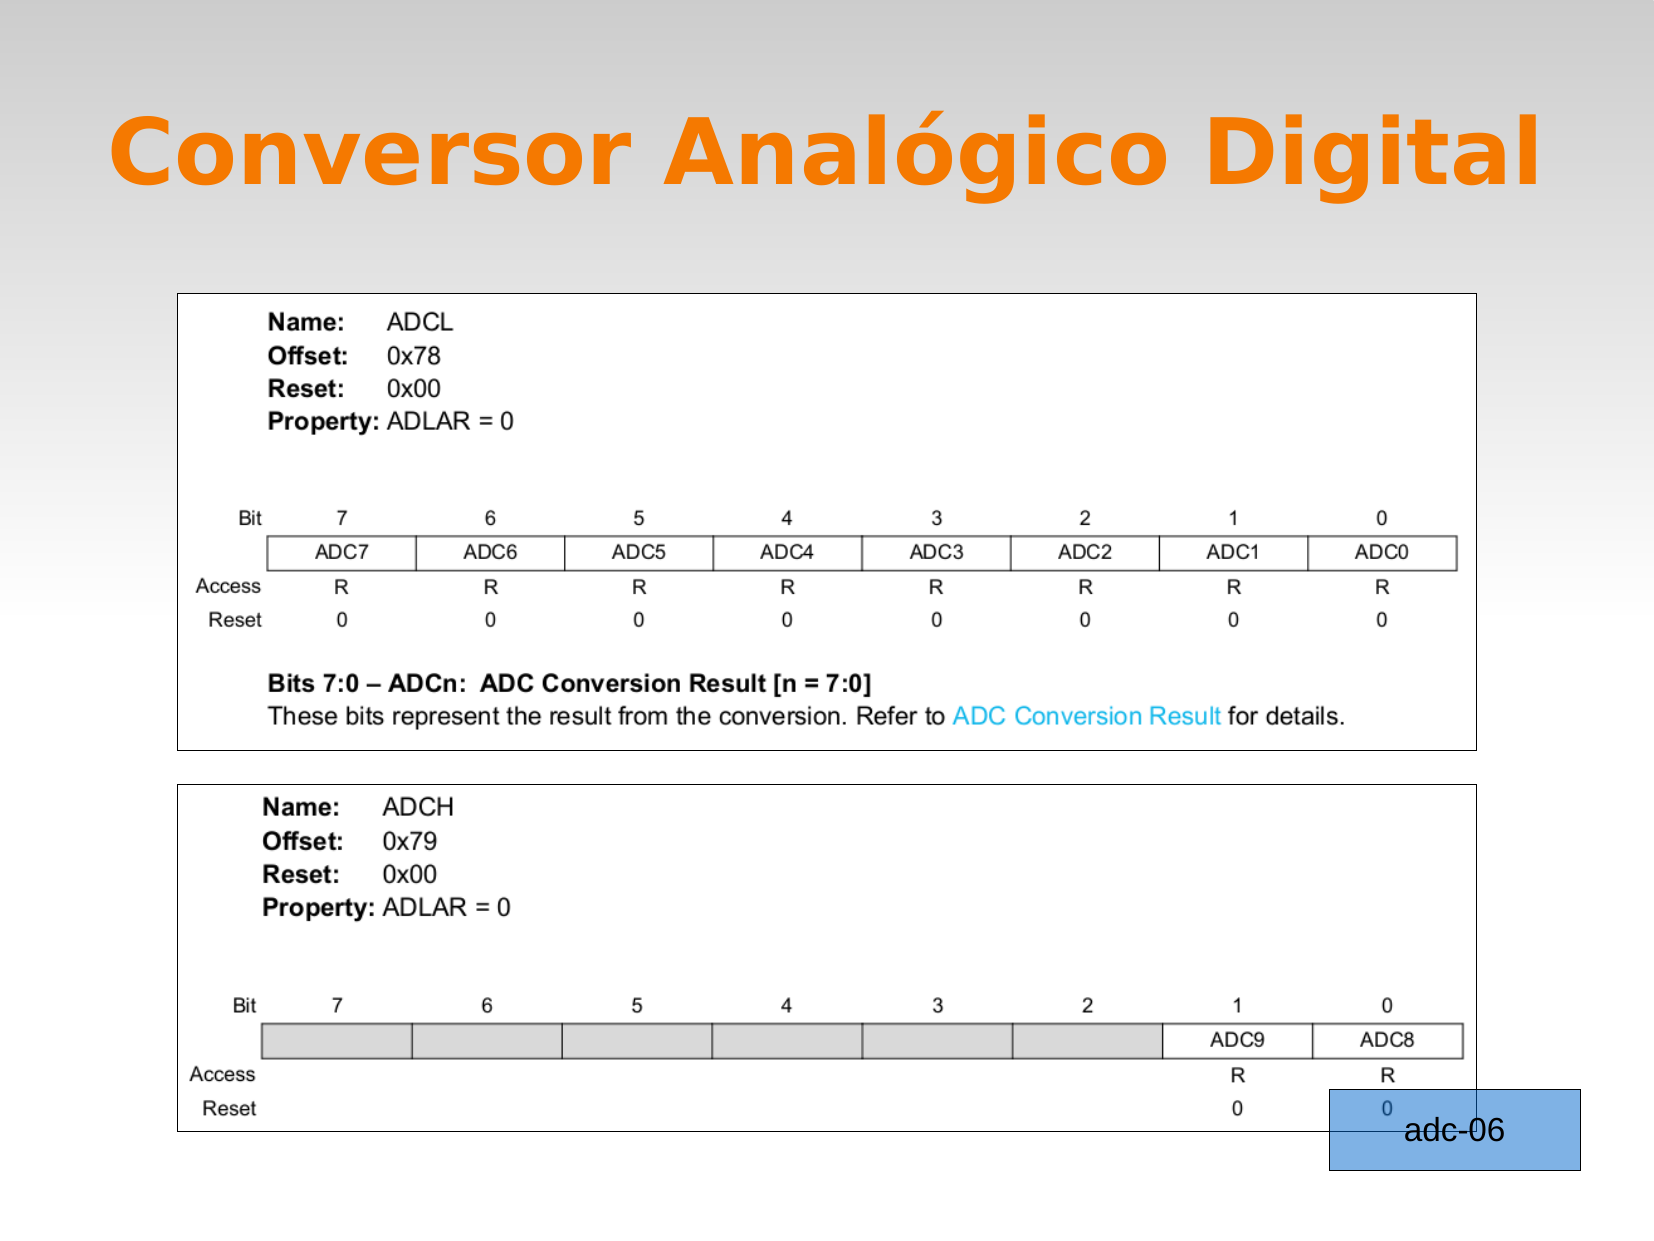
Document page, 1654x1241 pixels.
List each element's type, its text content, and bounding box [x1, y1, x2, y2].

title Conversor Analógico Digital [82, 49, 1571, 257]
picture [177, 293, 1477, 751]
text_box adc-06 [1329, 1089, 1581, 1171]
picture [177, 784, 1477, 1132]
